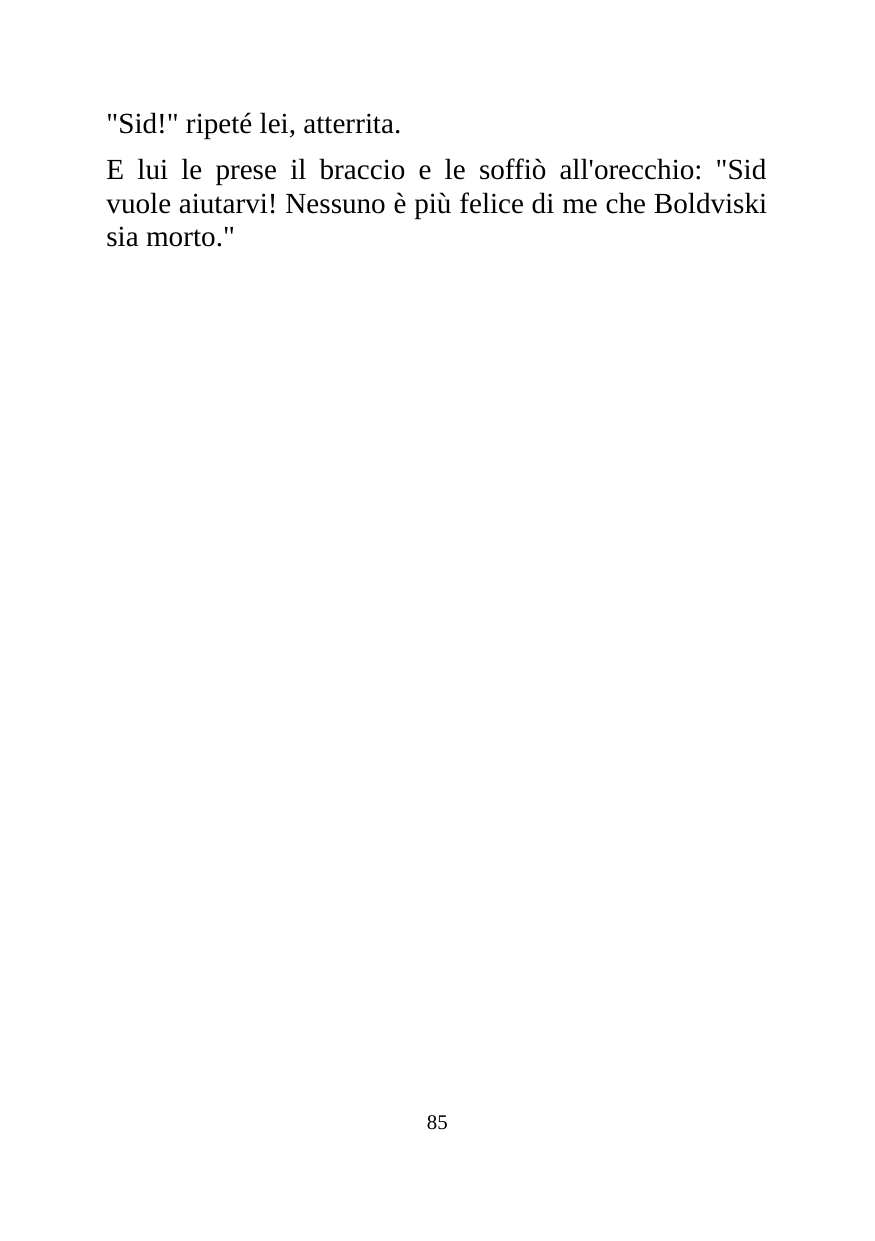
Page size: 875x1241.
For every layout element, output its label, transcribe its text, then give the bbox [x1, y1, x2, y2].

text E lui le prese il braccio e le soffiò all'orecchio: "Sid vuole aiutarvi! Nessuno è più felice di me che Boldviski sia morto." [106, 152, 768, 253]
text "Sid!" ripeté lei, atterrita. [106, 106, 768, 140]
